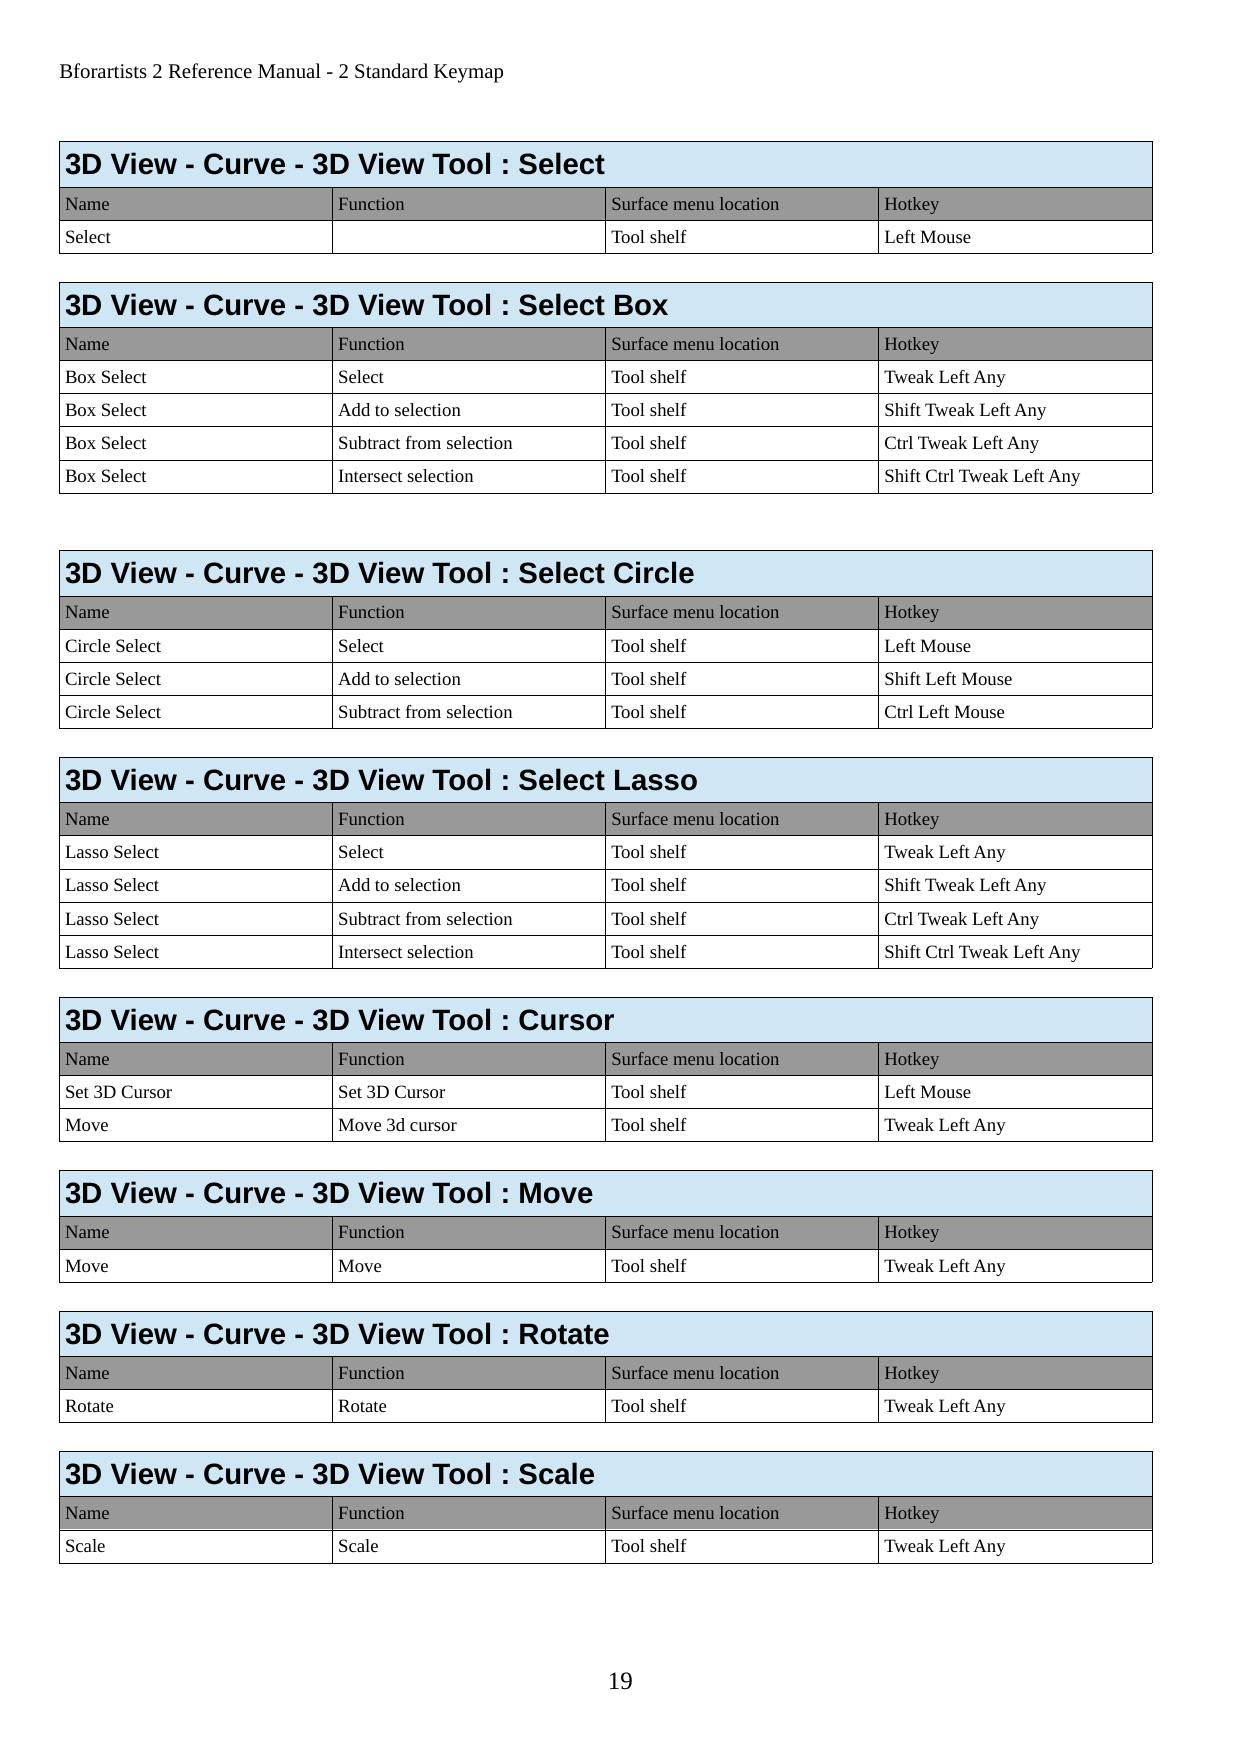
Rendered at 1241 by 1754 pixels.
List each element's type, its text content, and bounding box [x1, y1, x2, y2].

table_cell Scale [60, 1531, 332, 1563]
table_cell Select [333, 836, 605, 868]
table_cell Hotkey [879, 328, 1152, 360]
table_cell Shift Tweak Left Any [879, 394, 1152, 426]
table_cell Tool shelf [606, 696, 878, 728]
table_cell [333, 221, 605, 253]
table_cell Function [333, 1043, 605, 1075]
table_cell Left Mouse [879, 1076, 1152, 1108]
table_cell Tool shelf [606, 870, 878, 902]
table_header 3D View - Curve - 3D View Tool : Select Box [60, 283, 1152, 327]
table_cell Move 3d cursor [333, 1109, 605, 1141]
table_cell Hotkey [879, 1357, 1152, 1389]
table_cell Ctrl Tweak Left Any [879, 427, 1152, 459]
table_cell Shift Ctrl Tweak Left Any [879, 461, 1152, 493]
table_cell Function [333, 597, 605, 629]
table_header 3D View - Curve - 3D View Tool : Select Lasso [60, 758, 1152, 802]
table_cell Shift Tweak Left Any [879, 870, 1152, 902]
table_cell Surface menu location [606, 1217, 878, 1249]
table_cell Add to selection [333, 663, 605, 695]
table_cell Hotkey [879, 597, 1152, 629]
table_cell Function [333, 803, 605, 835]
table_cell Tool shelf [606, 221, 878, 253]
table_cell Intersect selection [333, 936, 605, 968]
table_header 3D View - Curve - 3D View Tool : Scale [60, 1452, 1152, 1496]
table_cell Function [333, 328, 605, 360]
table_cell Function [333, 1497, 605, 1529]
table_header 3D View - Curve - 3D View Tool : Select [60, 142, 1152, 187]
table_cell Add to selection [333, 870, 605, 902]
table_cell Function [333, 1217, 605, 1249]
table_cell Function [333, 1357, 605, 1389]
table_cell Tool shelf [606, 663, 878, 695]
table_cell Tool shelf [606, 1531, 878, 1563]
table_cell Tool shelf [606, 1390, 878, 1422]
table_cell Surface menu location [606, 1043, 878, 1075]
table_header 3D View - Curve - 3D View Tool : Select Circle [60, 551, 1152, 596]
table_cell Lasso Select [60, 903, 332, 935]
table_cell Tool shelf [606, 394, 878, 426]
table_cell Intersect selection [333, 461, 605, 493]
table_cell Tweak Left Any [879, 1390, 1152, 1422]
table_cell Tool shelf [606, 836, 878, 868]
table_cell Ctrl Left Mouse [879, 696, 1152, 728]
table_cell Surface menu location [606, 1497, 878, 1529]
table_cell Box Select [60, 427, 332, 459]
table_cell Select [333, 630, 605, 662]
table_cell Name [60, 1497, 332, 1529]
table_cell Hotkey [879, 1217, 1152, 1249]
table_cell Name [60, 328, 332, 360]
table_cell Tool shelf [606, 1250, 878, 1282]
table_cell Tweak Left Any [879, 361, 1152, 393]
table_cell Circle Select [60, 696, 332, 728]
table_cell Move [60, 1250, 332, 1282]
table_cell Name [60, 803, 332, 835]
table_cell Tool shelf [606, 1076, 878, 1108]
table_cell Surface menu location [606, 188, 878, 220]
table_cell Surface menu location [606, 803, 878, 835]
table_cell Tool shelf [606, 1109, 878, 1141]
table_header 3D View - Curve - 3D View Tool : Rotate [60, 1312, 1152, 1356]
table_cell Add to selection [333, 394, 605, 426]
table_cell Subtract from selection [333, 903, 605, 935]
table_cell Tweak Left Any [879, 1109, 1152, 1141]
table_cell Function [333, 188, 605, 220]
table_cell Shift Ctrl Tweak Left Any [879, 936, 1152, 968]
table_cell Tool shelf [606, 903, 878, 935]
table_cell Lasso Select [60, 870, 332, 902]
table_cell Surface menu location [606, 328, 878, 360]
table_cell Name [60, 1217, 332, 1249]
table_cell Move [60, 1109, 332, 1141]
table_cell Lasso Select [60, 836, 332, 868]
table_cell Ctrl Tweak Left Any [879, 903, 1152, 935]
table_cell Name [60, 188, 332, 220]
table_cell Move [333, 1250, 605, 1282]
table_cell Box Select [60, 361, 332, 393]
table_cell Circle Select [60, 663, 332, 695]
table_cell Circle Select [60, 630, 332, 662]
table_header 3D View - Curve - 3D View Tool : Cursor [60, 998, 1152, 1042]
table_cell Shift Left Mouse [879, 663, 1152, 695]
table_cell Hotkey [879, 803, 1152, 835]
table_cell Tool shelf [606, 361, 878, 393]
table_cell Lasso Select [60, 936, 332, 968]
table_cell Tweak Left Any [879, 836, 1152, 868]
table_cell Hotkey [879, 1497, 1152, 1529]
table_cell Rotate [60, 1390, 332, 1422]
table_cell Tweak Left Any [879, 1531, 1152, 1563]
table_cell Tool shelf [606, 461, 878, 493]
table_cell Surface menu location [606, 1357, 878, 1389]
table_cell Box Select [60, 394, 332, 426]
table_cell Name [60, 1357, 332, 1389]
table_cell Name [60, 597, 332, 629]
table_cell Select [60, 221, 332, 253]
table_cell Hotkey [879, 1043, 1152, 1075]
table_cell Subtract from selection [333, 427, 605, 459]
table_cell Hotkey [879, 188, 1152, 220]
table_cell Select [333, 361, 605, 393]
table_cell Left Mouse [879, 630, 1152, 662]
table_cell Tool shelf [606, 936, 878, 968]
table_cell Surface menu location [606, 597, 878, 629]
table_cell Subtract from selection [333, 696, 605, 728]
table_header 3D View - Curve - 3D View Tool : Move [60, 1171, 1152, 1216]
table_cell Set 3D Cursor [333, 1076, 605, 1108]
table_cell Tweak Left Any [879, 1250, 1152, 1282]
table_cell Tool shelf [606, 427, 878, 459]
table_cell Scale [333, 1531, 605, 1563]
table_cell Rotate [333, 1390, 605, 1422]
table_cell Tool shelf [606, 630, 878, 662]
table_cell Left Mouse [879, 221, 1152, 253]
table_cell Set 3D Cursor [60, 1076, 332, 1108]
table_cell Name [60, 1043, 332, 1075]
table_cell Box Select [60, 461, 332, 493]
